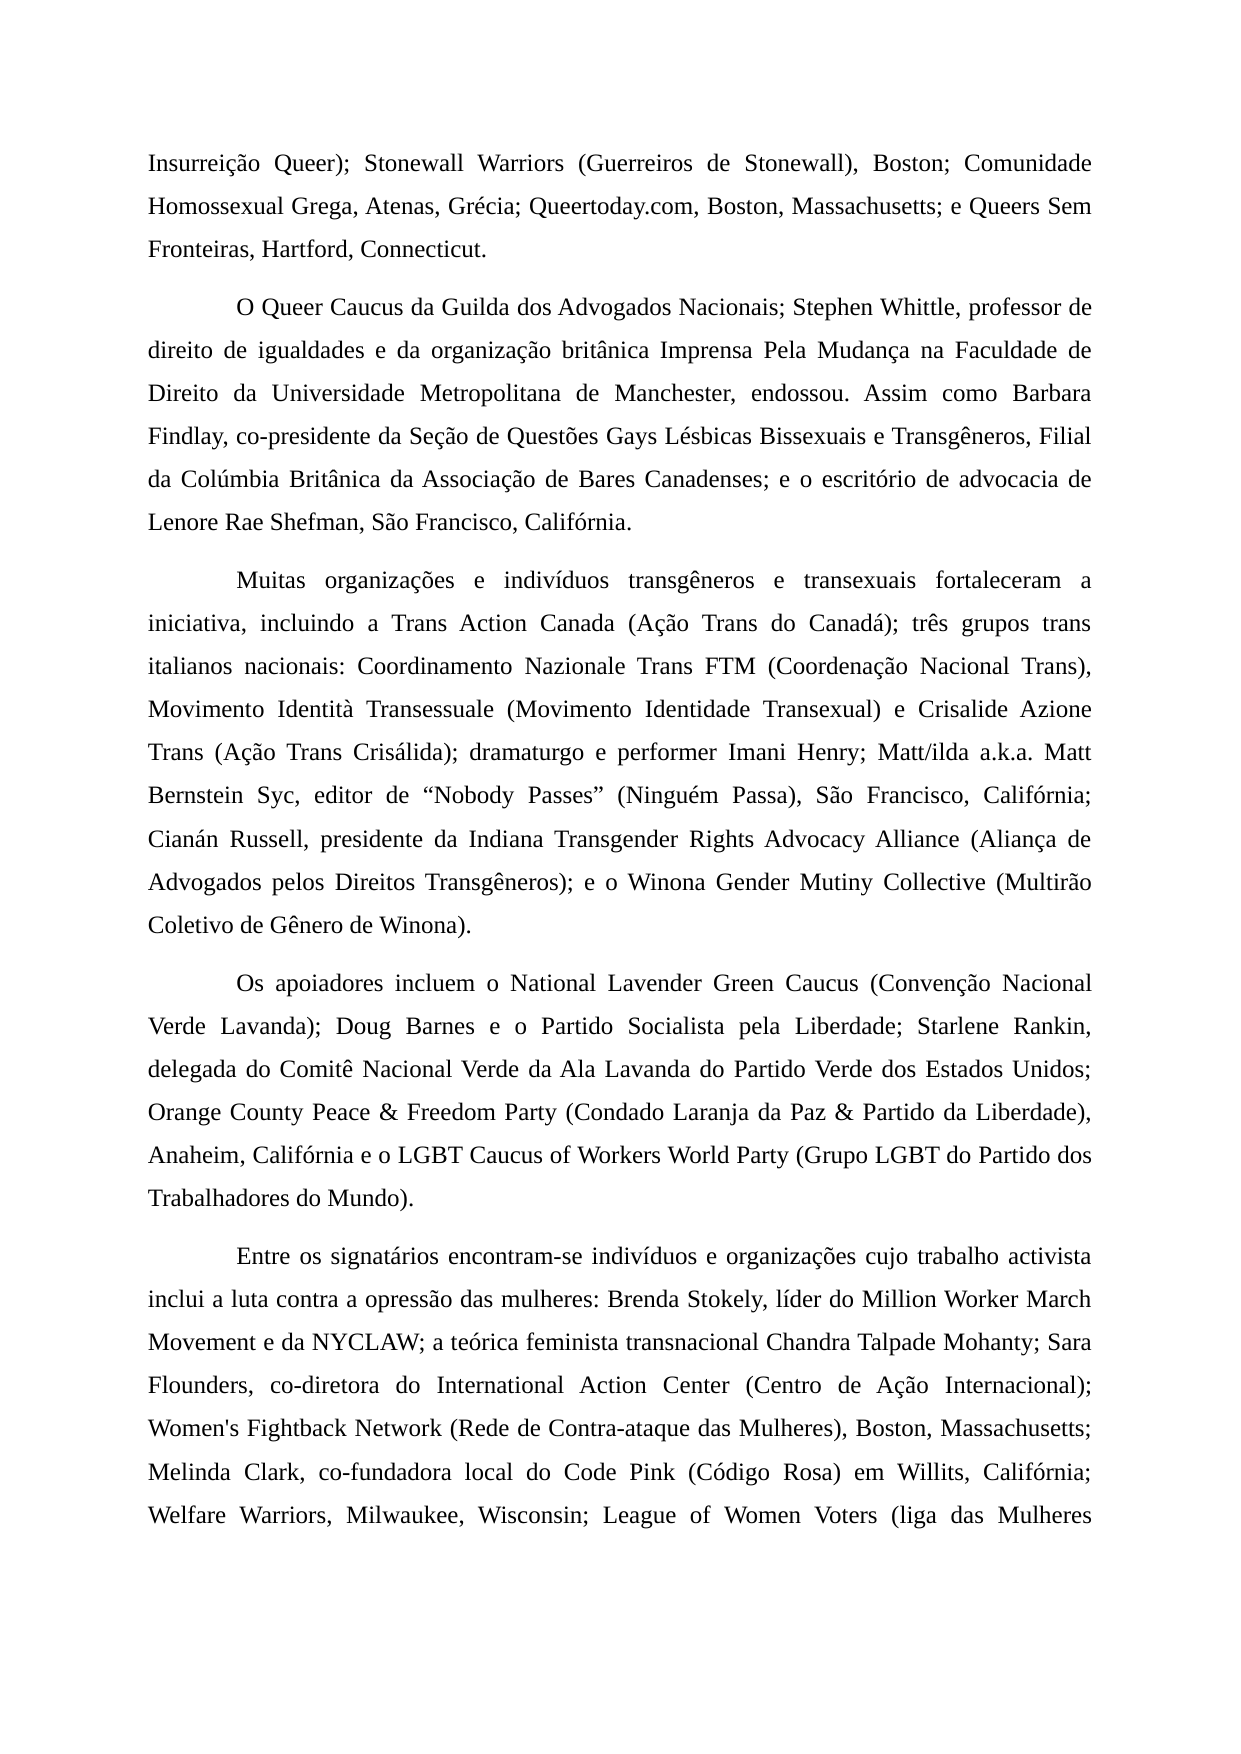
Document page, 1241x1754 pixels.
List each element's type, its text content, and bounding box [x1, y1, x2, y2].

text Muitas organizações e indivíduos transgêneros e transexuais fortaleceram a iniciativa, incluindo a Trans Action Canada (Ação Trans do Canadá); três grupos trans italianos nacionais: Coordinamento Nazionale Trans FTM (Coordenação Nacional Trans), Movimento Identità Transessuale (Movimento Identidade Transexual) e Crisalide Azione Trans (Ação Trans Crisálida); dramaturgo e performer Imani Henry; Matt/ilda a.k.a. Matt Bernstein Syc, editor de “Nobody Passes” (Ninguém Passa), São Francisco, Califórnia; Cianán Russell, presidente da Indiana Transgender Rights Advocacy Alliance (Aliança de Advogados pelos Direitos Transgêneros); e o Winona Gender Mutiny Collective (Multirão Coletivo de Gênero de Winona). [148, 565, 1093, 939]
text Entre os signatários encontram-se indivíduos e organizações cujo trabalho activista inclui a luta contra a opressão das mulheres: Brenda Stokely, líder do Million Worker March Movement e da NYCLAW; a teórica feminista transnacional Chandra Talpade Mohanty; Sara Flounders, co-diretora do International Action Center (Centro de Ação Internacional); Women's Fightback Network (Rede de Contra-ataque das Mulheres), Boston, Massachusetts; Melinda Clark, co-fundadora local do Code Pink (Código Rosa) em Willits, Califórnia; Welfare Warriors, Milwaukee, Wisconsin; League of Women Voters (liga das Mulheres [148, 1241, 1093, 1528]
text Insurreição Queer); Stonewall Warriors (Guerreiros de Stonewall), Boston; Comunidade Homossexual Grega, Atenas, Grécia; Queertoday.com, Boston, Massachusetts; e Queers Sem Fronteiras, Hartford, Connecticut. [148, 148, 1093, 263]
text Os apoiadores incluem o National Lavender Green Caucus (Convenção Nacional Verde Lavanda); Doug Barnes e o Partido Socialista pela Liberdade; Starlene Rankin, delegada do Comitê Nacional Verde da Ala Lavanda do Partido Verde dos Estados Unidos; Orange County Peace & Freedom Party (Condado Laranja da Paz & Partido da Liberdade), Anaheim, Califórnia e o LGBT Caucus of Workers World Party (Grupo LGBT do Partido dos Trabalhadores do Mundo). [148, 968, 1093, 1212]
text O Queer Caucus da Guilda dos Advogados Nacionais; Stephen Whittle, professor de direito de igualdades e da organização britânica Imprensa Pela Mudança na Faculdade de Direito da Universidade Metropolitana de Manchester, endossou. Assim como Barbara Findlay, co-presidente da Seção de Questões Gays Lésbicas Bissexuais e Transgêneros, Filial da Colúmbia Britânica da Associação de Bares Canadenses; e o escritório de advocacia de Lenore Rae Shefman, São Francisco, Califórnia. [148, 292, 1093, 536]
